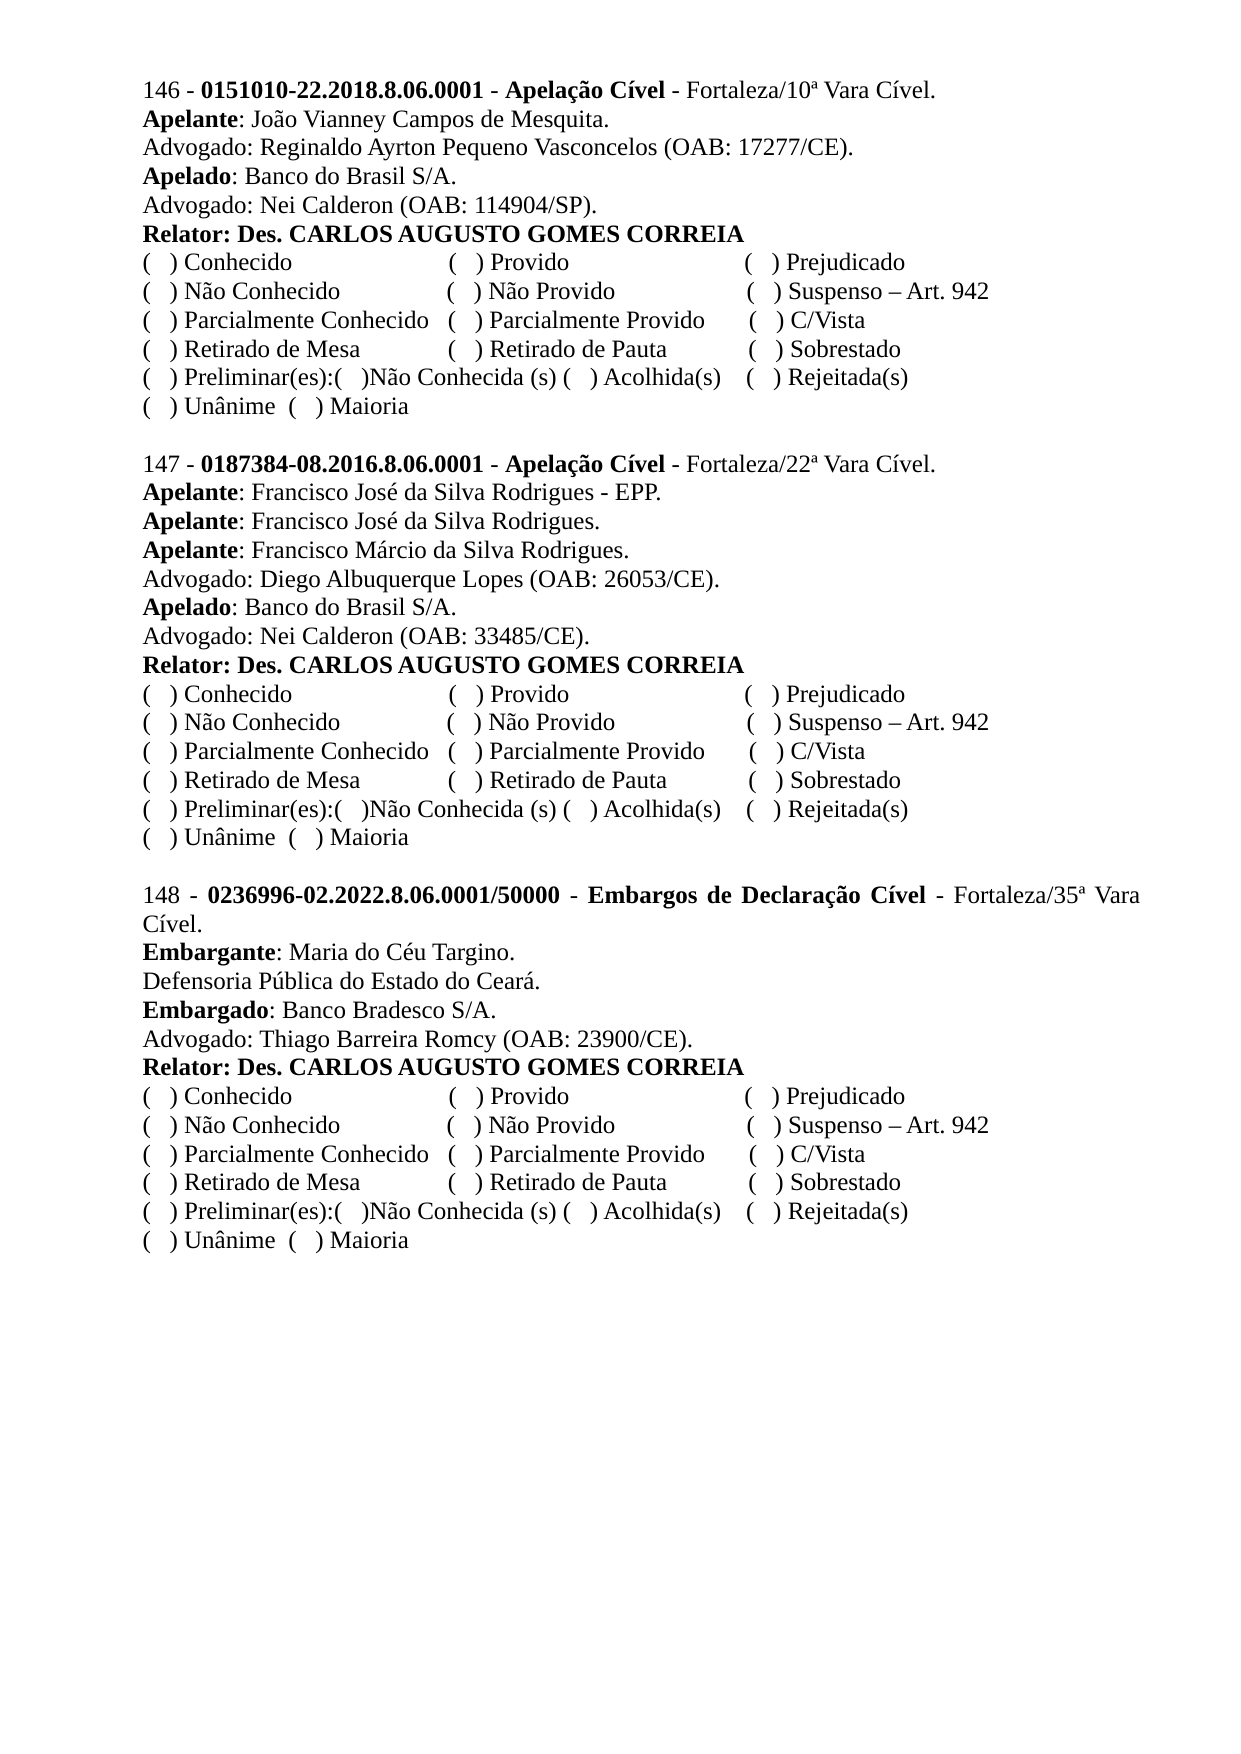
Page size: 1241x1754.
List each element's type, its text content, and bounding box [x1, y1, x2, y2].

text Embargado: Banco Bradesco S/A. [142, 995, 1141, 1024]
text Apelante: Francisco José da Silva Rodrigues - EPP. [142, 477, 1141, 506]
text ( ) Parcialmente Conhecido ( ) Parcialmente Provido ( ) C/Vista [142, 305, 1158, 334]
text ( ) Conhecido ( ) Provido ( ) Prejudicado [142, 679, 1141, 707]
text Advogado: Nei Calderon (OAB: 33485/CE). [142, 621, 1141, 650]
text 147 - 0187384-08.2016.8.06.0001 - Apelação Cível - Fortaleza/22ª Vara Cível. [142, 449, 1141, 477]
text Advogado: Thiago Barreira Romcy (OAB: 23900/CE). [142, 1024, 1141, 1052]
text ( ) Unânime ( ) Maioria [142, 391, 1158, 420]
text ( ) Parcialmente Conhecido ( ) Parcialmente Provido ( ) C/Vista [142, 1139, 1158, 1167]
text ( ) Retirado de Mesa ( ) Retirado de Pauta ( ) Sobrestado [142, 334, 1158, 362]
text Defensoria Pública do Estado do Ceará. [142, 966, 1141, 995]
text Relator: Des. CARLOS AUGUSTO GOMES CORREIA [142, 650, 1141, 679]
text ( ) Preliminar(es):( )Não Conhecida (s) ( ) Acolhida(s) ( ) Rejeitada(s) [142, 1196, 1158, 1225]
text Apelante: João Vianney Campos de Mesquita. [142, 104, 1141, 132]
text Advogado: Nei Calderon (OAB: 114904/SP). [142, 190, 1141, 219]
text 146 - 0151010-22.2018.8.06.0001 - Apelação Cível - Fortaleza/10ª Vara Cível. [142, 75, 1141, 104]
text ( ) Preliminar(es):( )Não Conhecida (s) ( ) Acolhida(s) ( ) Rejeitada(s) [142, 362, 1158, 391]
text ( ) Conhecido ( ) Provido ( ) Prejudicado [142, 1081, 1141, 1110]
text Relator: Des. CARLOS AUGUSTO GOMES CORREIA [142, 1052, 1141, 1081]
text Relator: Des. CARLOS AUGUSTO GOMES CORREIA [142, 219, 1141, 247]
text ( ) Retirado de Mesa ( ) Retirado de Pauta ( ) Sobrestado [142, 765, 1158, 794]
text ( ) Não Conhecido ( ) Não Provido ( ) Suspenso – Art. 942 [142, 276, 1158, 305]
text Apelado: Banco do Brasil S/A. [142, 592, 1141, 621]
text ( ) Não Conhecido ( ) Não Provido ( ) Suspenso – Art. 942 [142, 1110, 1158, 1139]
text Advogado: Diego Albuquerque Lopes (OAB: 26053/CE). [142, 564, 1141, 592]
text ( ) Conhecido ( ) Provido ( ) Prejudicado [142, 247, 1141, 276]
text ( ) Unânime ( ) Maioria [142, 1225, 1158, 1254]
text Apelante: Francisco Márcio da Silva Rodrigues. [142, 535, 1141, 564]
text Advogado: Reginaldo Ayrton Pequeno Vasconcelos (OAB: 17277/CE). [142, 132, 1141, 161]
text ( ) Não Conhecido ( ) Não Provido ( ) Suspenso – Art. 942 [142, 707, 1158, 736]
text ( ) Parcialmente Conhecido ( ) Parcialmente Provido ( ) C/Vista [142, 736, 1158, 765]
text Apelado: Banco do Brasil S/A. [142, 161, 1141, 190]
text Apelante: Francisco José da Silva Rodrigues. [142, 506, 1141, 535]
text ( ) Preliminar(es):( )Não Conhecida (s) ( ) Acolhida(s) ( ) Rejeitada(s) [142, 794, 1158, 822]
text ( ) Unânime ( ) Maioria [142, 822, 1158, 851]
text Embargante: Maria do Céu Targino. [142, 937, 1141, 966]
text ( ) Retirado de Mesa ( ) Retirado de Pauta ( ) Sobrestado [142, 1167, 1158, 1196]
text 148 - 0236996-02.2022.8.06.0001/50000 - Embargos de Declaração Cível - Fortaleza/35ª Vara Cível. [142, 880, 1141, 937]
